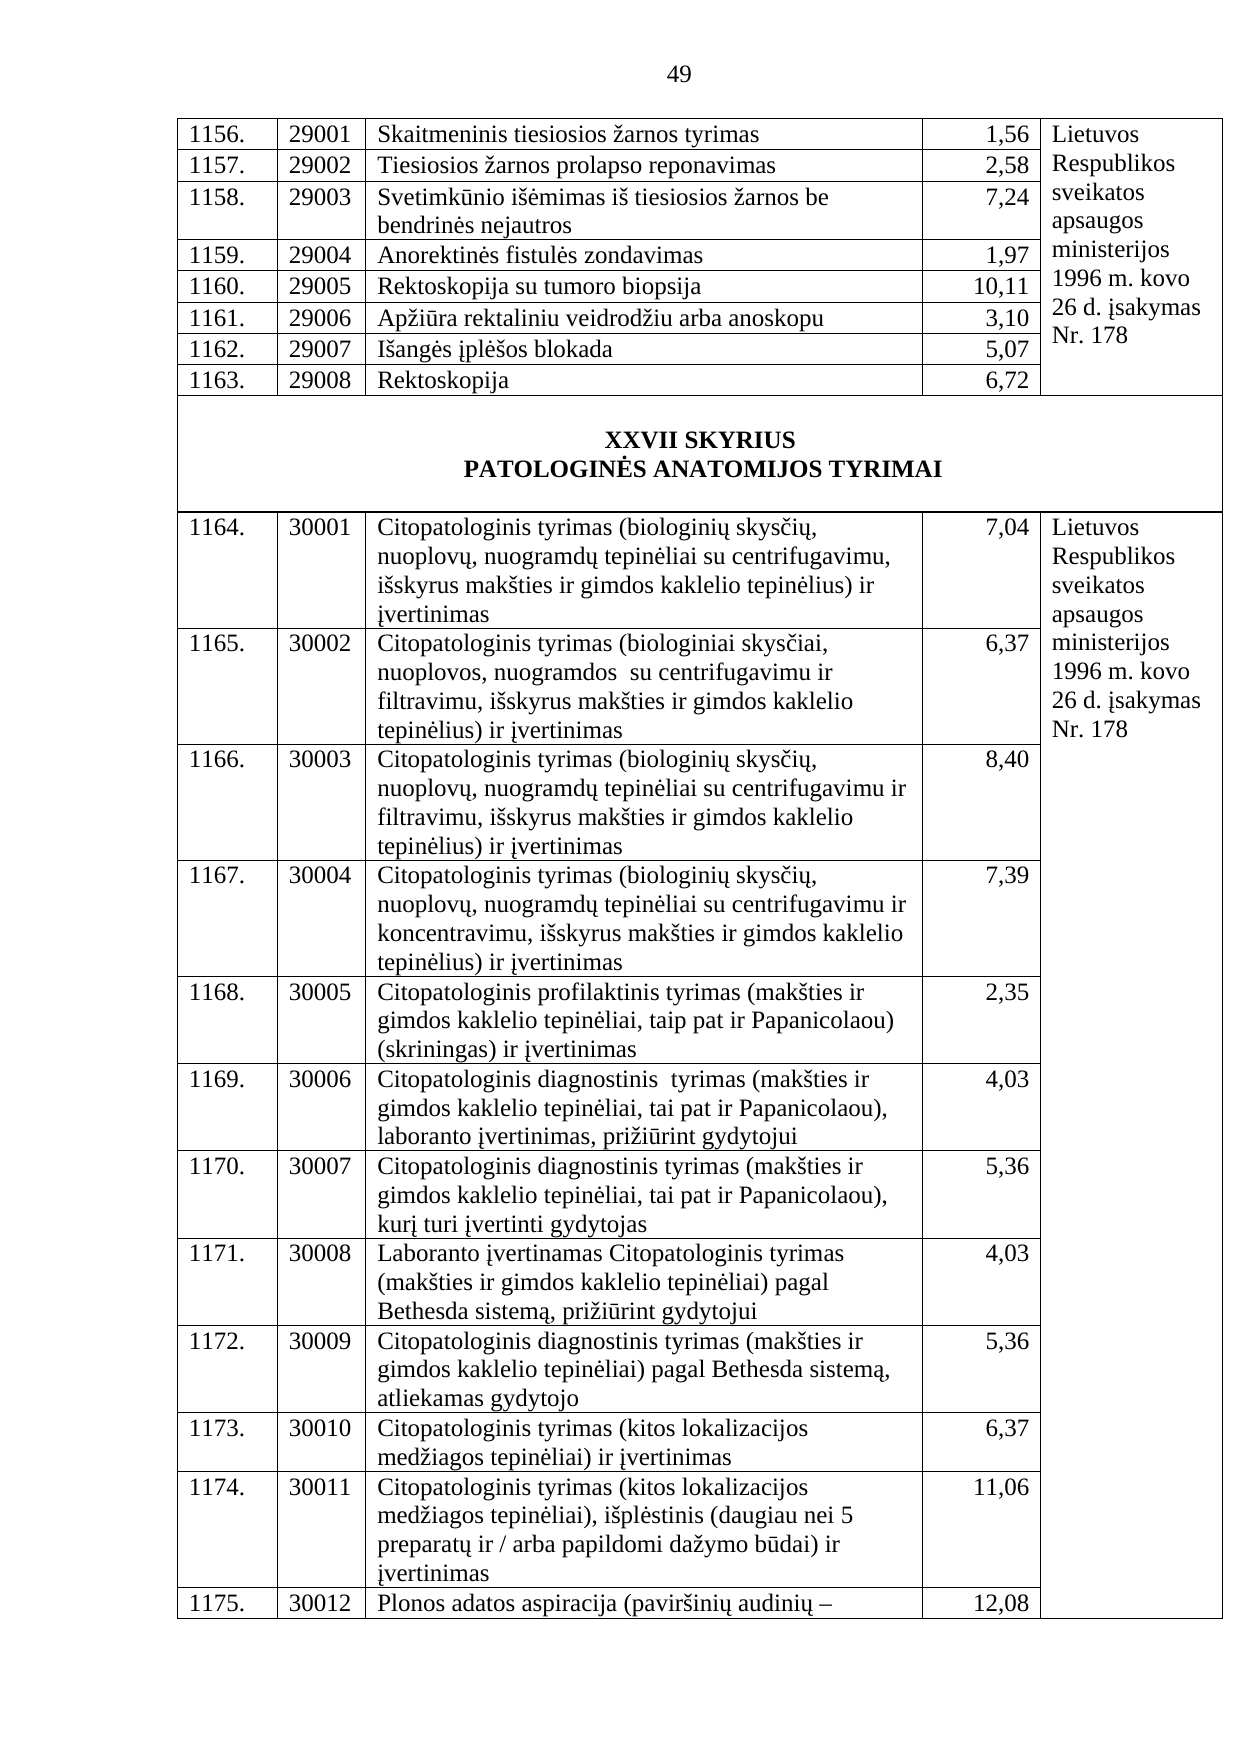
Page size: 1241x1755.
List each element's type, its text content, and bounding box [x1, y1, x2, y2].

table_cell 6,37 [923, 629, 1040, 743]
table_cell 3,10 [923, 303, 1040, 333]
table_cell 2,35 [923, 977, 1040, 1063]
table_cell 1163. [178, 365, 277, 395]
table_cell Citopatologinis tyrimas (biologinių skysčių, nuoplovų, nuogramdų tepinėliai su centrifugavimu ir koncentravimu, išskyrus makšties ir gimdos kaklelio tepinėlius) ir įvertinimas [366, 861, 922, 976]
table_cell 10,11 [923, 271, 1040, 302]
table_cell 4,03 [923, 1064, 1040, 1150]
table_cell 1159. [178, 240, 277, 270]
table_cell Išangės įplėšos blokada [366, 334, 922, 364]
table_cell Citopatologinis profilaktinis tyrimas (makšties ir gimdos kaklelio tepinėliai, taip pat ir Papanicolaou) (skriningas) ir įvertinimas [366, 977, 922, 1063]
table_cell Citopatologinis diagnostinis tyrimas (makšties ir gimdos kaklelio tepinėliai, tai pat ir Papanicolaou), kurį turi įvertinti gydytojas [366, 1151, 922, 1237]
table_cell 1158. [178, 182, 277, 239]
table_cell 8,40 [923, 745, 1040, 859]
table_cell 1167. [178, 861, 277, 976]
table_cell 29008 [278, 365, 365, 395]
table_cell 29007 [278, 334, 365, 364]
table_cell 1,97 [923, 240, 1040, 270]
table_cell Rektoskopija su tumoro biopsija [366, 271, 922, 302]
table_cell Citopatologinis tyrimas (kitos lokalizacijos medžiagos tepinėliai), išplėstinis (daugiau nei 5 preparatų ir / arba papildomi dažymo būdai) ir įvertinimas [366, 1472, 922, 1587]
table_cell 30003 [278, 745, 365, 859]
table_cell 1170. [178, 1151, 277, 1237]
table_cell 30008 [278, 1239, 365, 1325]
table_cell 1157. [178, 150, 277, 181]
table_cell 1165. [178, 629, 277, 743]
table_cell 29003 [278, 182, 365, 239]
table_cell 7,39 [923, 861, 1040, 976]
table_cell 1175. [178, 1588, 277, 1618]
table_cell 1160. [178, 271, 277, 302]
table_cell 4,03 [923, 1239, 1040, 1325]
table_cell 30002 [278, 629, 365, 743]
table_cell Svetimkūnio išėmimas iš tiesiosios žarnos be bendrinės nejautros [366, 182, 922, 239]
table_cell Skaitmeninis tiesiosios žarnos tyrimas [366, 119, 922, 149]
table_cell 7,24 [923, 182, 1040, 239]
table_cell 1156. [178, 119, 277, 149]
table_cell 30006 [278, 1064, 365, 1150]
table_cell 5,07 [923, 334, 1040, 364]
table_cell 29006 [278, 303, 365, 333]
table_cell 30004 [278, 861, 365, 976]
table_cell 1174. [178, 1472, 277, 1587]
table_cell Citopatologinis tyrimas (biologinių skysčių, nuoplovų, nuogramdų tepinėliai su centrifugavimu ir filtravimu, išskyrus makšties ir gimdos kaklelio tepinėlius) ir įvertinimas [366, 745, 922, 859]
table_cell 1173. [178, 1413, 277, 1471]
table_cell 6,37 [923, 1413, 1040, 1471]
table_cell 30010 [278, 1413, 365, 1471]
table_cell 5,36 [923, 1326, 1040, 1412]
table_cell Lietuvos Respublikos sveikatos apsaugos ministerijos 1996 m. kovo 26 d. įsakymas Nr. 178 [1041, 119, 1222, 395]
table_cell Citopatologinis tyrimas (biologiniai skysčiai, nuoplovos, nuogramdos su centrifugavimu ir filtravimu, išskyrus makšties ir gimdos kaklelio tepinėlius) ir įvertinimas [366, 629, 922, 743]
table_cell Citopatologinis diagnostinis tyrimas (makšties ir gimdos kaklelio tepinėliai) pagal Bethesda sistemą, atliekamas gydytojo [366, 1326, 922, 1412]
table_cell 1171. [178, 1239, 277, 1325]
table_cell 1162. [178, 334, 277, 364]
table_cell Citopatologinis tyrimas (biologinių skysčių, nuoplovų, nuogramdų tepinėliai su centrifugavimu, išskyrus makšties ir gimdos kaklelio tepinėlius) ir įvertinimas [366, 513, 922, 627]
table_cell 1169. [178, 1064, 277, 1150]
table_cell Laboranto įvertinamas Citopatologinis tyrimas (makšties ir gimdos kaklelio tepinėliai) pagal Bethesda sistemą, prižiūrint gydytojui [366, 1239, 922, 1325]
table_cell 30012 [278, 1588, 365, 1618]
table_cell 1168. [178, 977, 277, 1063]
table_cell Lietuvos Respublikos sveikatos apsaugos ministerijos 1996 m. kovo 26 d. įsakymas Nr. 178 [1041, 513, 1222, 1618]
table_cell 29001 [278, 119, 365, 149]
table_cell Tiesiosios žarnos prolapso reponavimas [366, 150, 922, 181]
table_cell 30005 [278, 977, 365, 1063]
table_cell 29004 [278, 240, 365, 270]
table_cell Plonos adatos aspiracija (paviršinių audinių – [366, 1588, 922, 1618]
table_cell 30011 [278, 1472, 365, 1587]
table_cell 1166. [178, 745, 277, 859]
table_cell 1172. [178, 1326, 277, 1412]
table_cell 29002 [278, 150, 365, 181]
table_cell 1164. [178, 513, 277, 627]
table_cell Citopatologinis diagnostinis tyrimas (makšties ir gimdos kaklelio tepinėliai, tai pat ir Papanicolaou), laboranto įvertinimas, prižiūrint gydytojui [366, 1064, 922, 1150]
table_cell 1161. [178, 303, 277, 333]
table_cell 29005 [278, 271, 365, 302]
table_cell Citopatologinis tyrimas (kitos lokalizacijos medžiagos tepinėliai) ir įvertinimas [366, 1413, 922, 1471]
table_cell 11,06 [923, 1472, 1040, 1587]
table_cell Apžiūra rektaliniu veidrodžiu arba anoskopu [366, 303, 922, 333]
table_cell XXVII SKYRIUS PATOLOGINĖS ANATOMIJOS TYRIMAI [178, 396, 1222, 511]
table_cell 2,58 [923, 150, 1040, 181]
table_cell 1,56 [923, 119, 1040, 149]
table_cell 6,72 [923, 365, 1040, 395]
table_cell 30009 [278, 1326, 365, 1412]
table_cell Anorektinės fistulės zondavimas [366, 240, 922, 270]
table_cell 12,08 [923, 1588, 1040, 1618]
table_cell 5,36 [923, 1151, 1040, 1237]
table_cell 30001 [278, 513, 365, 627]
table_cell 30007 [278, 1151, 365, 1237]
table_cell 7,04 [923, 513, 1040, 627]
table_cell Rektoskopija [366, 365, 922, 395]
